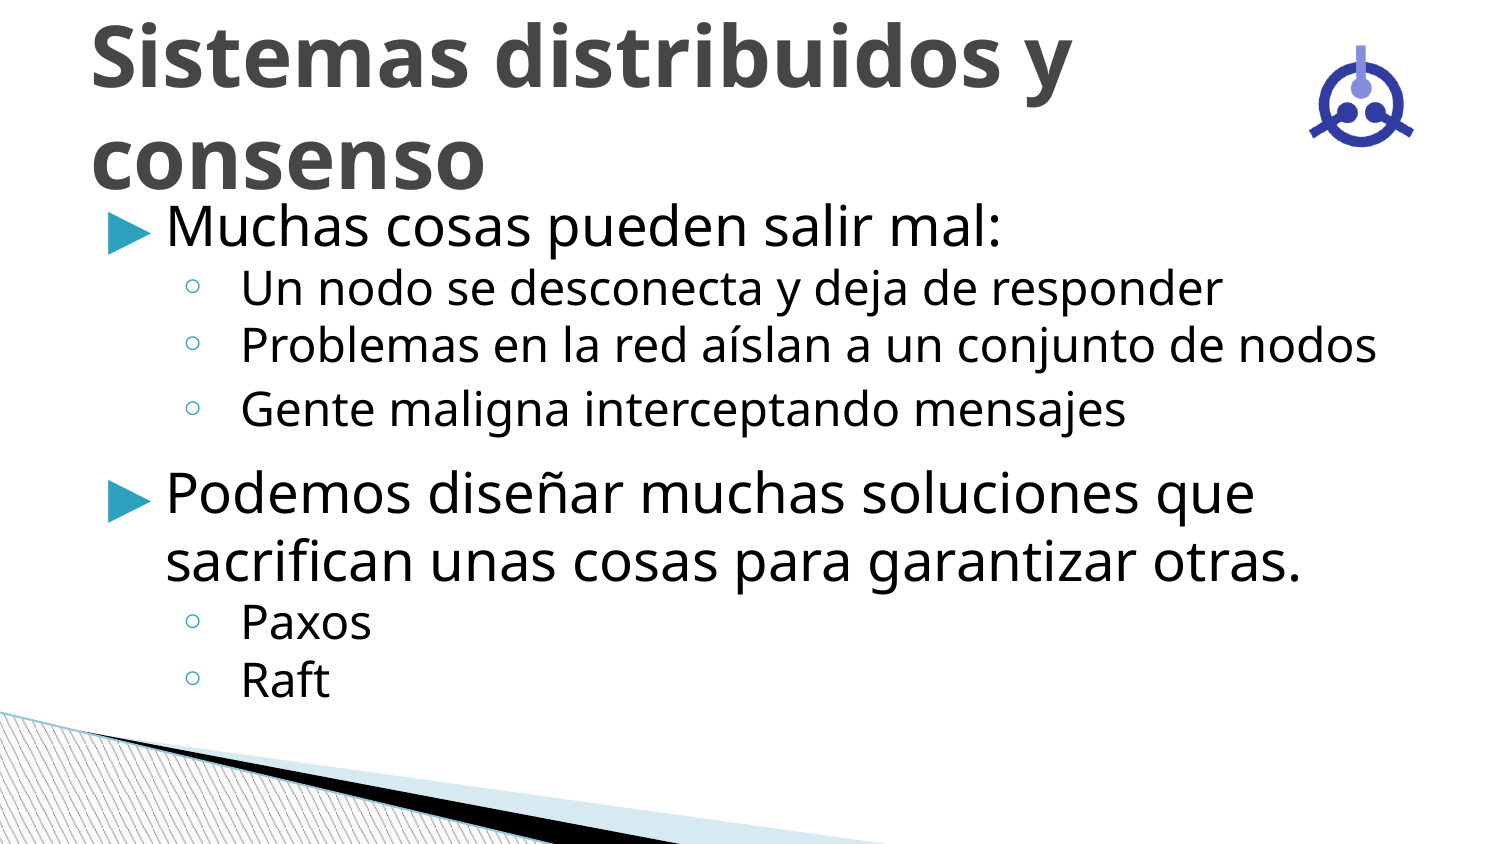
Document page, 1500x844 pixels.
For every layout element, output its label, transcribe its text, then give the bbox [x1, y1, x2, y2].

picture [0, 714, 542, 844]
title Sistemas distribuidos y consenso [75, 33, 1425, 175]
picture [1305, 41, 1419, 156]
list Muchas cosas pueden salir mal: Un nodo se desconecta y deja de responder Problemas en la red aíslan a un conjunto de nodos Gente maligna interceptando mensajes Podemos diseñar muchas soluciones que sacrifican unas cosas para garantizar otras. Paxos Raft [75, 182, 1425, 740]
